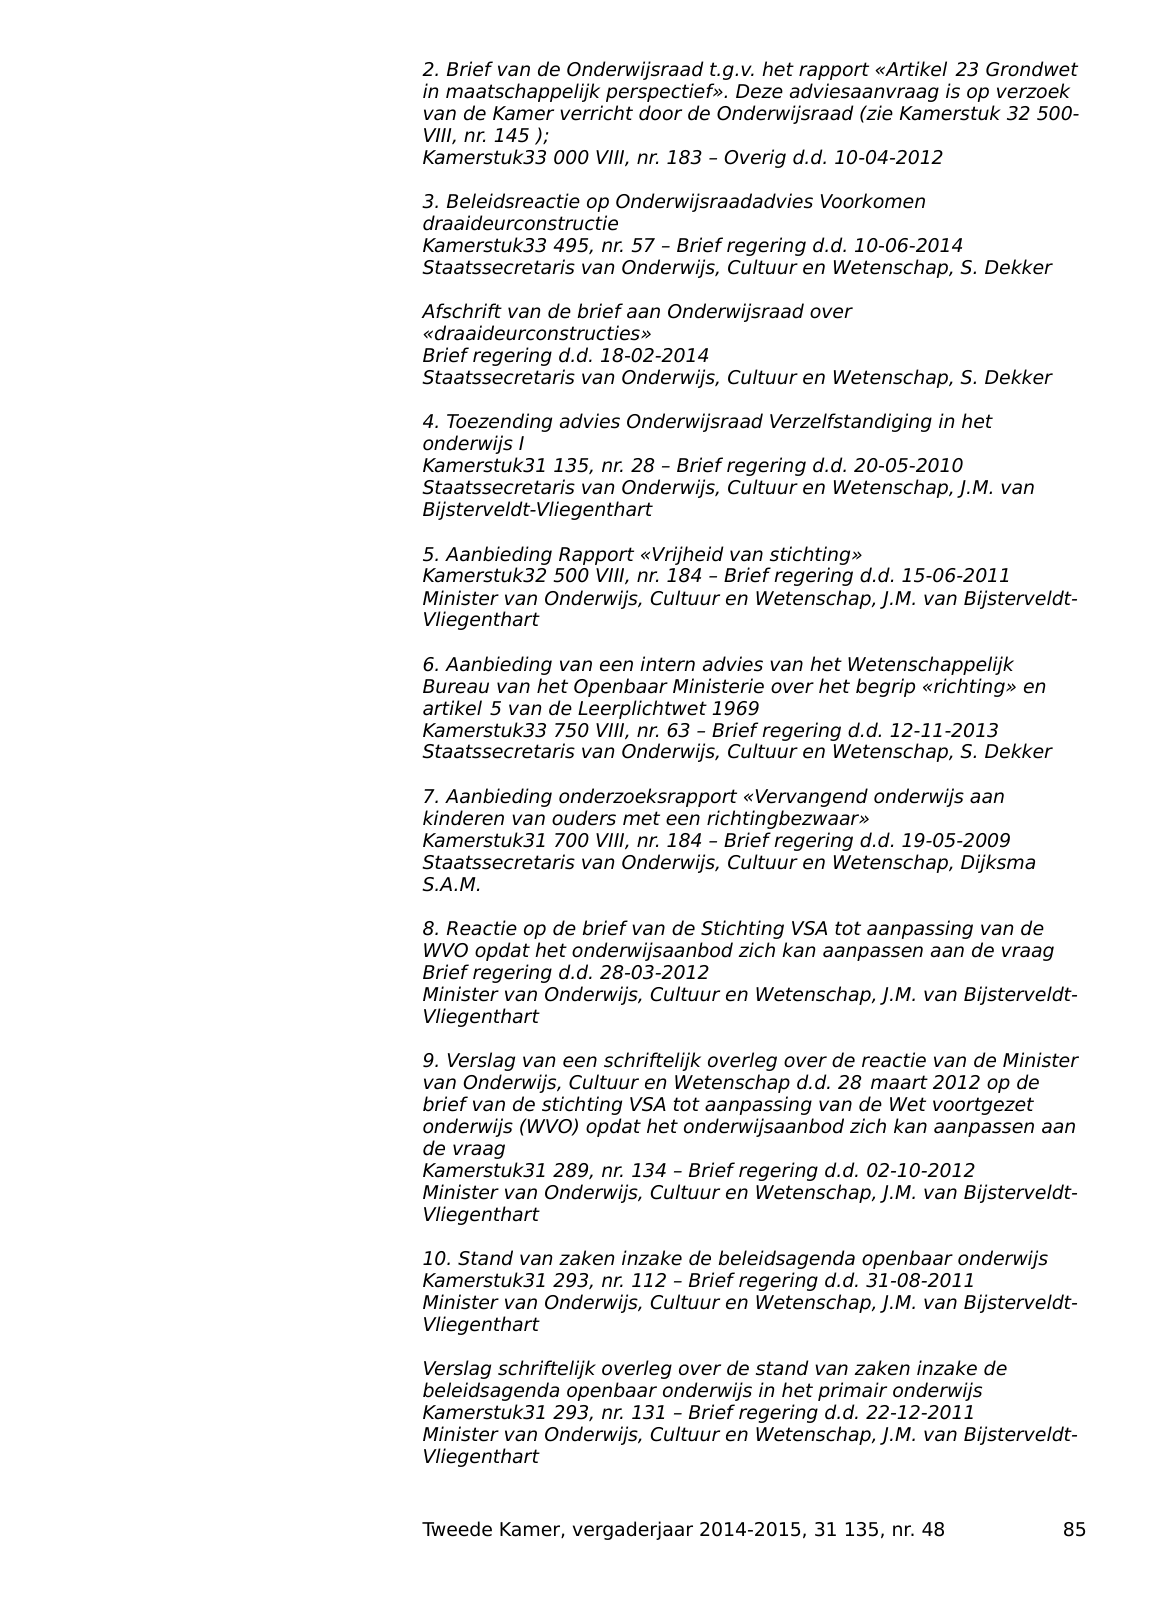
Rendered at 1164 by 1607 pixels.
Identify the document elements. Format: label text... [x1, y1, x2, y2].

text 2. Brief van de Onderwijsraad t.g.v. het rapport «Artikel 23 Grondwet in maatschappelijk perspectief». Deze adviesaanvraag is op verzoek van de Kamer verricht door de Onderwijsraad (zie Kamerstuk 32 500-VIII, nr. 145 ); [422, 59, 1087, 147]
text Kamerstuk33 495, nr. 57 – Brief regering d.d. 10-06-2014 [422, 235, 1087, 257]
text 4. Toezending advies Onderwijsraad Verzelfstandiging in het onderwijs I [422, 411, 1087, 455]
text Kamerstuk31 293, nr. 131 – Brief regering d.d. 22-12-2011 [422, 1402, 1087, 1424]
text Kamerstuk33 000 VIII, nr. 183 – Overig d.d. 10-04-2012 [422, 147, 1087, 169]
text 8. Reactie op de brief van de Stichting VSA tot aanpassing van de WVO opdat het onderwijsaanbod zich kan aanpassen aan de vraag [422, 918, 1087, 962]
text Staatssecretaris van Onderwijs, Cultuur en Wetenschap, S. Dekker [422, 257, 1087, 279]
text 3. Beleidsreactie op Onderwijsraadadvies Voorkomen draaideurconstructie [422, 191, 1087, 235]
text Staatssecretaris van Onderwijs, Cultuur en Wetenschap, S. Dekker [422, 741, 1087, 763]
text Kamerstuk33 750 VIII, nr. 63 – Brief regering d.d. 12-11-2013 [422, 719, 1087, 741]
text Verslag schriftelijk overleg over de stand van zaken inzake de beleidsagenda openbaar onderwijs in het primair onderwijs [422, 1358, 1087, 1402]
text 9. Verslag van een schriftelijk overleg over de reactie van de Minister van Onderwijs, Cultuur en Wetenschap d.d. 28 maart 2012 op de brief van de stichting VSA tot aanpassing van de Wet voortgezet onderwijs (WVO) opdat het onderwijsaanbod zich kan aanpassen aan de vraag [422, 1050, 1087, 1160]
text Minister van Onderwijs, Cultuur en Wetenschap, J.M. van Bijsterveldt-Vliegenthart [422, 587, 1087, 631]
text Kamerstuk31 135, nr. 28 – Brief regering d.d. 20-05-2010 [422, 455, 1087, 477]
text Staatssecretaris van Onderwijs, Cultuur en Wetenschap, S. Dekker [422, 367, 1087, 389]
text Kamerstuk31 700 VIII, nr. 184 – Brief regering d.d. 19-05-2009 [422, 829, 1087, 852]
text 7. Aanbieding onderzoeksrapport «Vervangend onderwijs aan kinderen van ouders met een richtingbezwaar» [422, 786, 1087, 829]
text Kamerstuk31 289, nr. 134 – Brief regering d.d. 02-10-2012 [422, 1160, 1087, 1182]
text Minister van Onderwijs, Cultuur en Wetenschap, J.M. van Bijsterveldt-Vliegenthart [422, 1424, 1087, 1468]
text Brief regering d.d. 28-03-2012 [422, 962, 1087, 984]
text 6. Aanbieding van een intern advies van het Wetenschappelijk Bureau van het Openbaar Ministerie over het begrip «richting» en artikel 5 van de Leerplichtwet 1969 [422, 653, 1087, 719]
text Kamerstuk32 500 VIII, nr. 184 – Brief regering d.d. 15-06-2011 [422, 565, 1087, 587]
text Staatssecretaris van Onderwijs, Cultuur en Wetenschap, J.M. van Bijsterveldt-Vliegenthart [422, 477, 1087, 521]
text Staatssecretaris van Onderwijs, Cultuur en Wetenschap, Dijksma S.A.M. [422, 852, 1087, 896]
text Minister van Onderwijs, Cultuur en Wetenschap, J.M. van Bijsterveldt-Vliegenthart [422, 1182, 1087, 1226]
text 10. Stand van zaken inzake de beleidsagenda openbaar onderwijs [422, 1248, 1087, 1270]
text Minister van Onderwijs, Cultuur en Wetenschap, J.M. van Bijsterveldt-Vliegenthart [422, 984, 1087, 1028]
text Minister van Onderwijs, Cultuur en Wetenschap, J.M. van Bijsterveldt-Vliegenthart [422, 1292, 1087, 1336]
text Kamerstuk31 293, nr. 112 – Brief regering d.d. 31-08-2011 [422, 1270, 1087, 1292]
text Brief regering d.d. 18-02-2014 [422, 345, 1087, 367]
text Afschrift van de brief aan Onderwijsraad over «draaideurconstructies» [422, 301, 1087, 345]
text 5. Aanbieding Rapport «Vrijheid van stichting» [422, 543, 1087, 565]
